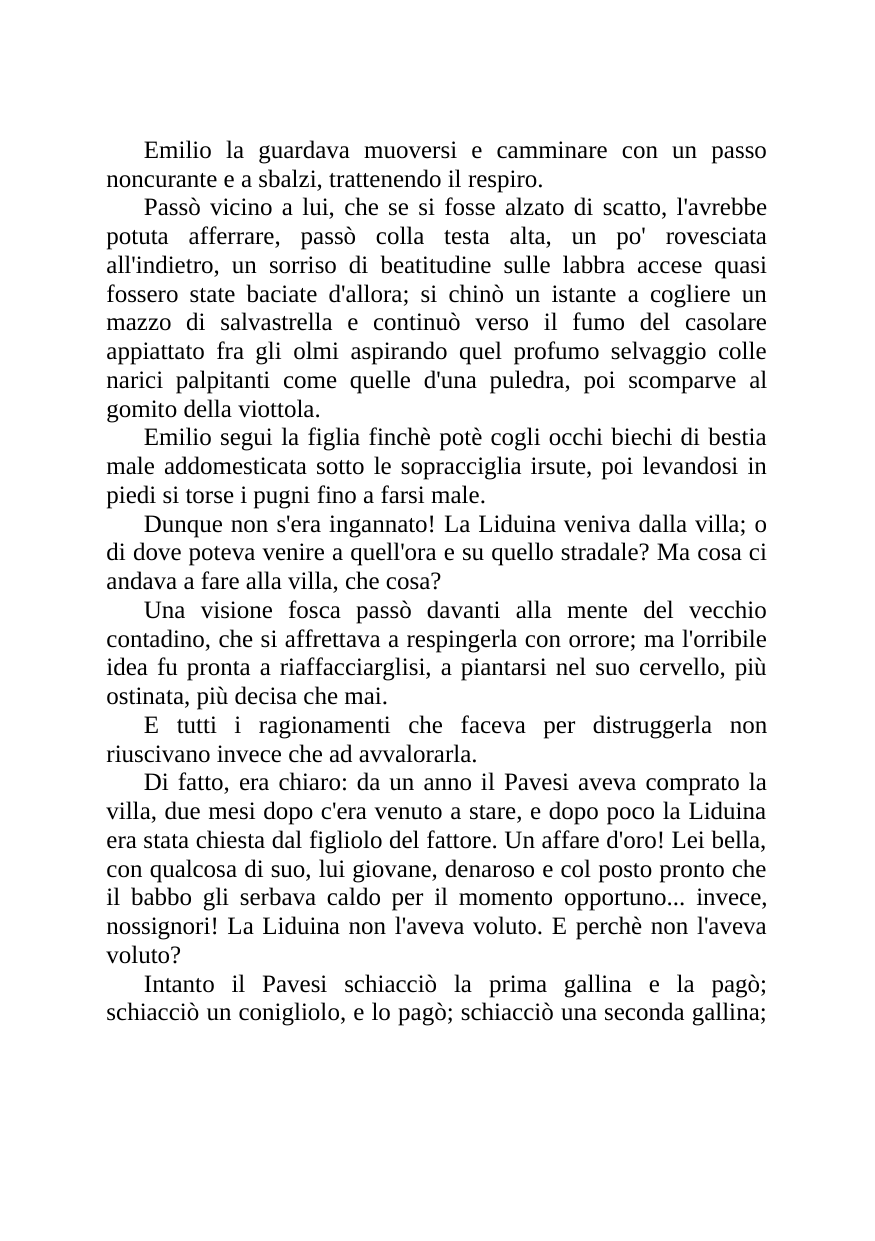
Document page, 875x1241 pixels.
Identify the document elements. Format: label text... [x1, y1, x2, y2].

text Emilio segui la figlia finchè potè cogli occhi biechi di bestia male addomesticata sotto le sopracciglia irsute, poi levandosi in piedi si torse i pugni fino a farsi male. [106, 422, 768, 509]
text Passò vicino a lui, che se si fosse alzato di scatto, l'avrebbe potuta afferrare, passò colla testa alta, un po' rovesciata all'indietro, un sorriso di beatitudine sulle labbra accese quasi fossero state baciate d'allora; si chinò un istante a cogliere un mazzo di salvastrella e continuò verso il fumo del casolare appiattato fra gli olmi aspirando quel profumo selvaggio colle narici palpitanti come quelle d'una puledra, poi scomparve al gomito della viottola. [106, 192, 768, 422]
text E tutti i ragionamenti che faceva per distruggerla non riuscivano invece che ad avvalorarla. [106, 710, 768, 767]
text Intanto il Pavesi schiacciò la prima gallina e la pagò; schiacciò un conigliolo, e lo pagò; schiacciò una seconda gallina; [106, 969, 768, 1026]
text Dunque non s'era ingannato! La Liduina veniva dalla villa; o di dove poteva venire a quell'ora e su quello stradale? Ma cosa ci andava a fare alla villa, che cosa? [106, 509, 768, 595]
text Una visione fosca passò davanti alla mente del vecchio contadino, che si affrettava a respingerla con orrore; ma l'orribile idea fu pronta a riaffacciarglisi, a piantarsi nel suo cervello, più ostinata, più decisa che mai. [106, 595, 768, 710]
text Di fatto, era chiaro: da un anno il Pavesi aveva comprato la villa, due mesi dopo c'era venuto a stare, e dopo poco la Liduina era stata chiesta dal figliolo del fattore. Un affare d'oro! Lei bella, con qualcosa di suo, lui giovane, denaroso e col posto pronto che il babbo gli serbava caldo per il momento opportuno... invece, nossignori! La Liduina non l'aveva voluto. E perchè non l'aveva voluto? [106, 767, 768, 969]
text Emilio la guardava muoversi e camminare con un passo noncurante e a sbalzi, trattenendo il respiro. [106, 135, 768, 192]
